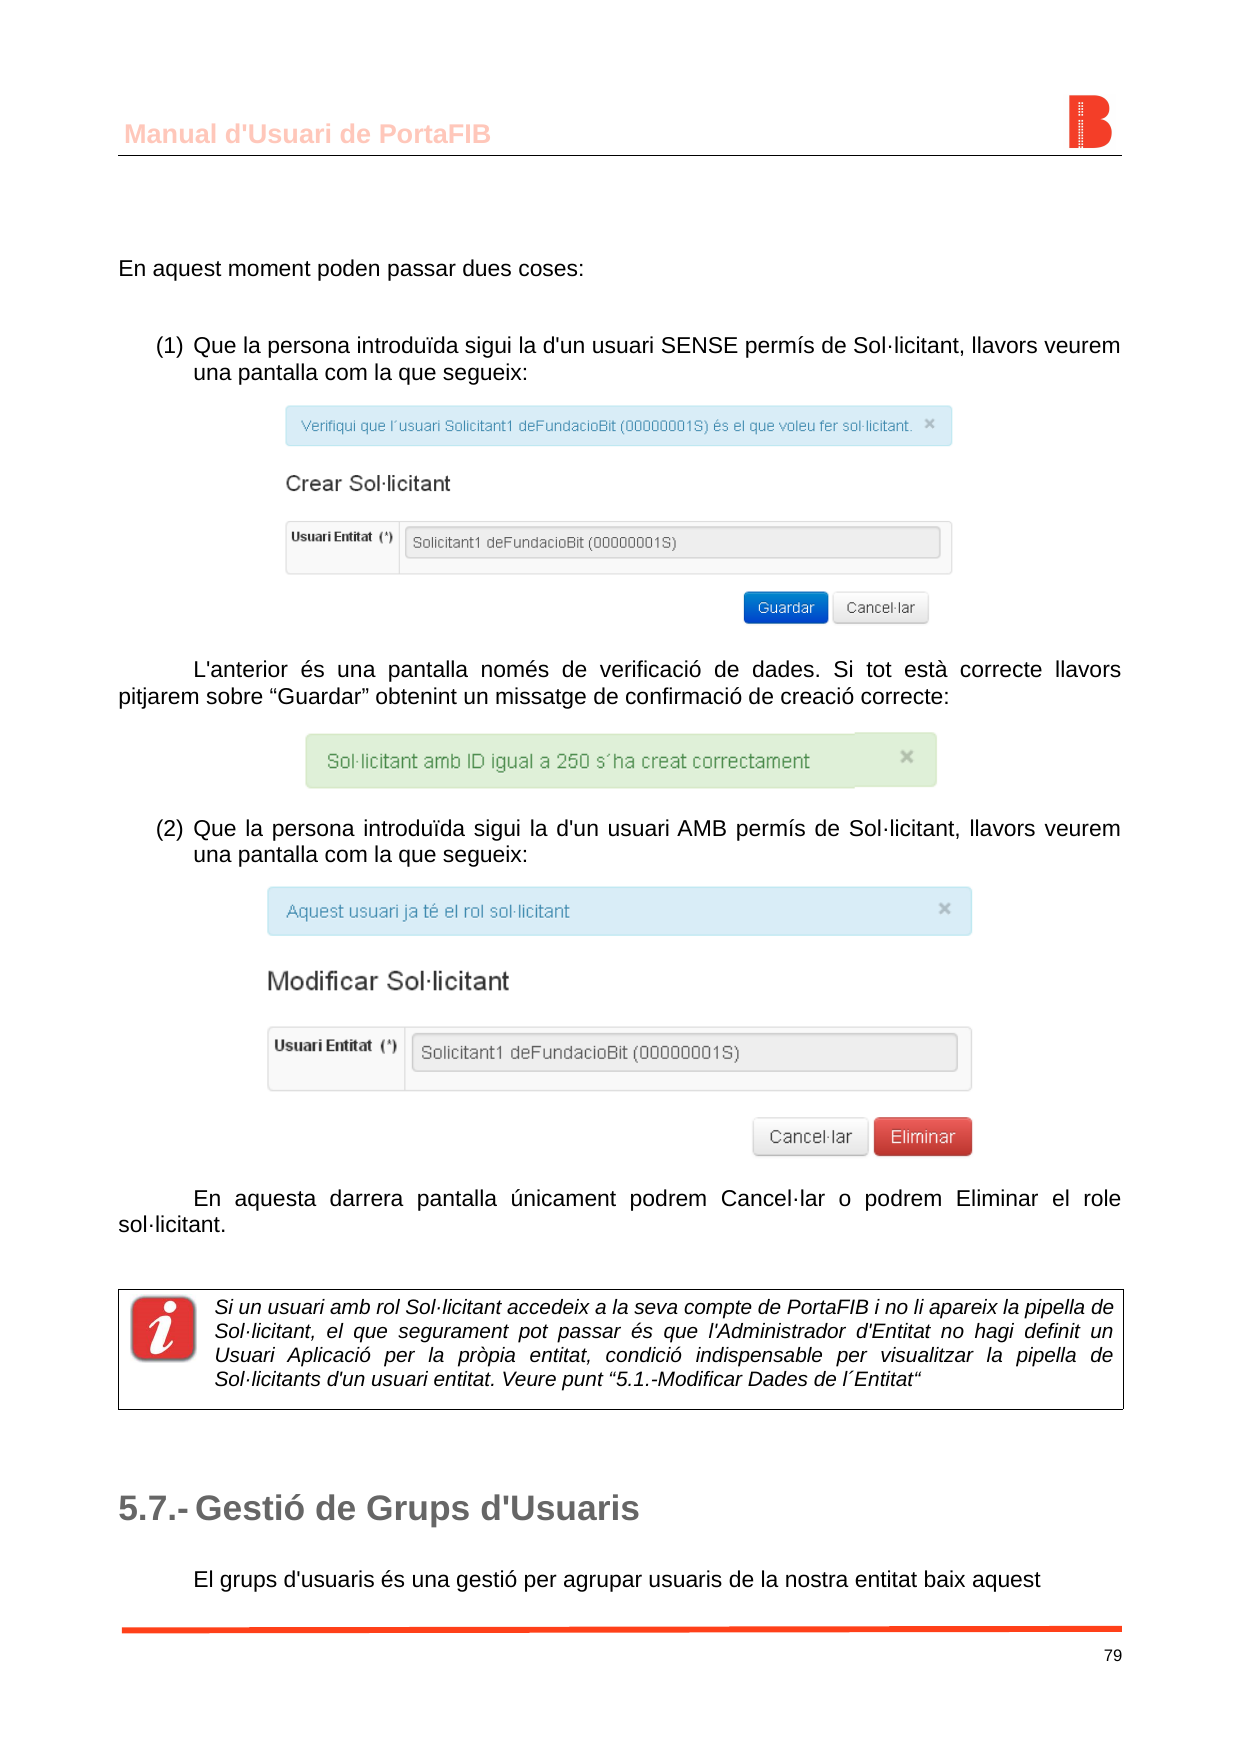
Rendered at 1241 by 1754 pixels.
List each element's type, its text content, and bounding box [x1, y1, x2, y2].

text L'anterior és una pantalla només de verificació de dades. Si tot està correcte llavors pitjarem sobre “Guardar” obtenint un missatge de confirmació de creació correcte: [118, 656, 1122, 709]
list Que la persona introduïda sigui la d'un usuari AMB permís de Sol·licitant, llavors veurem una pantalla com la que segueix: [156, 815, 1122, 867]
subtitle Gestió de Grups d'Usuaris [118, 1487, 1122, 1527]
picture [277, 397, 963, 644]
table_header [119, 1290, 209, 1409]
picture [1063, 94, 1117, 150]
list Que la persona introduïda sigui la d'un usuari SENSE permís de Sol·licitant, llavors veurem una pantalla com la que segueix: [156, 332, 1122, 385]
table_header Si un usuari amb rol Sol·licitant accedeix a la seva compte de PortaFIB i no li apareix la pipella de Sol·licitant, el que segurament pot passar és que l'Administrador d'Entitat no hagi definit un Usuari Aplicació per la pròpia entitat, condició indispensable per visualitzar la pipella de Sol·licitants d'un usuari entitat. Veure punt “5.1.-Modificar Dades de l´Entitat“ [209, 1290, 1123, 1409]
text En aquest moment poden passar dues coses: [118, 254, 1122, 281]
text El grups d'usuaris és una gestió per agrupar usuaris de la nostra entitat baix aquest [118, 1566, 1122, 1593]
picture [129, 1294, 198, 1363]
picture [293, 721, 947, 803]
picture [252, 880, 988, 1173]
text En aquesta darrera pantalla únicament podrem Cancel·lar o podrem Eliminar el role sol·licitant. [118, 1185, 1122, 1238]
